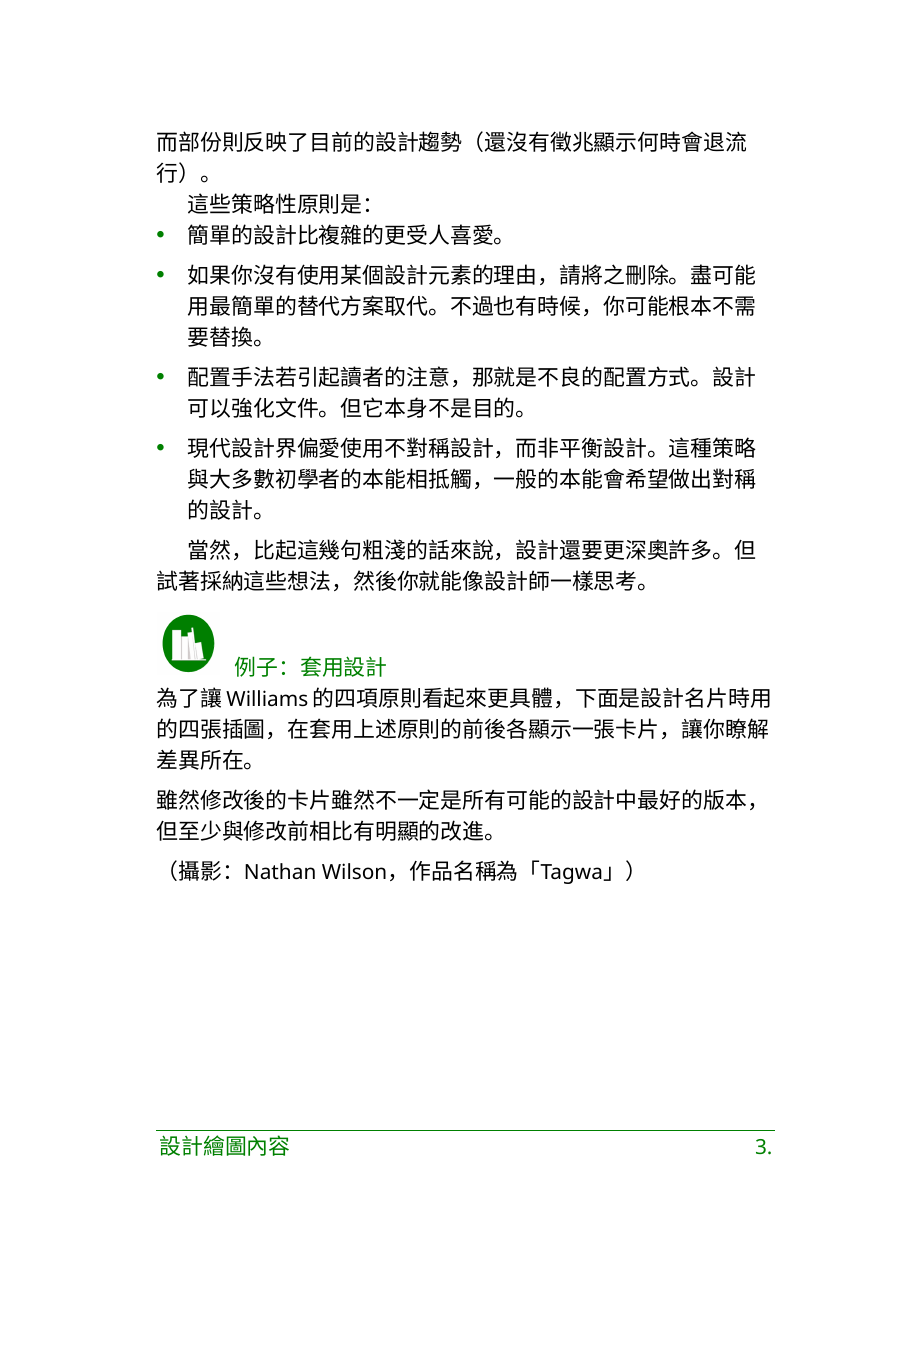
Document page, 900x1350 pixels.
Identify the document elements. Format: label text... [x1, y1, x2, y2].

text 雖然修改後的卡片雖然不一定是所有可能的設計中最好的版本，但至少與修改前相比有明顯的改進。 [156, 783, 775, 846]
list 現代設計界偏愛使用不對稱設計，而非平衡設計。這種策略與大多數初學者的本能相抵觸，一般的本能會希望做出對稱的設計。 [156, 431, 775, 525]
text 這些策略性原則是： [156, 187, 775, 219]
text 而部份則反映了目前的設計趨勢（還沒有徵兆顯示何時會退流行）。 [156, 125, 775, 187]
list 簡單的設計比複雜的更受人喜愛。 [156, 219, 775, 250]
subtitle 例子：套用設計 [156, 611, 775, 681]
list 如果你沒有使用某個設計元素的理由，請將之刪除。盡可能用最簡單的替代方案取代。不過也有時候，你可能根本不需要替換。 [156, 258, 775, 352]
text （攝影：Nathan Wilson，作品名稱為「Tagwa」） [156, 854, 775, 885]
picture [157, 612, 220, 675]
text 為了讓Williams的四項原則看起來更具體，下面是設計名片時用的四張插圖，在套用上述原則的前後各顯示一張卡片，讓你瞭解差異所在。 [156, 681, 775, 775]
list 配置手法若引起讀者的注意，那就是不良的配置方式。設計可以強化文件。但它本身不是目的。 [156, 360, 775, 423]
text 當然，比起這幾句粗淺的話來說，設計還要更深奧許多。但試著採納這些想法，然後你就能像設計師一樣思考。 [156, 533, 775, 596]
